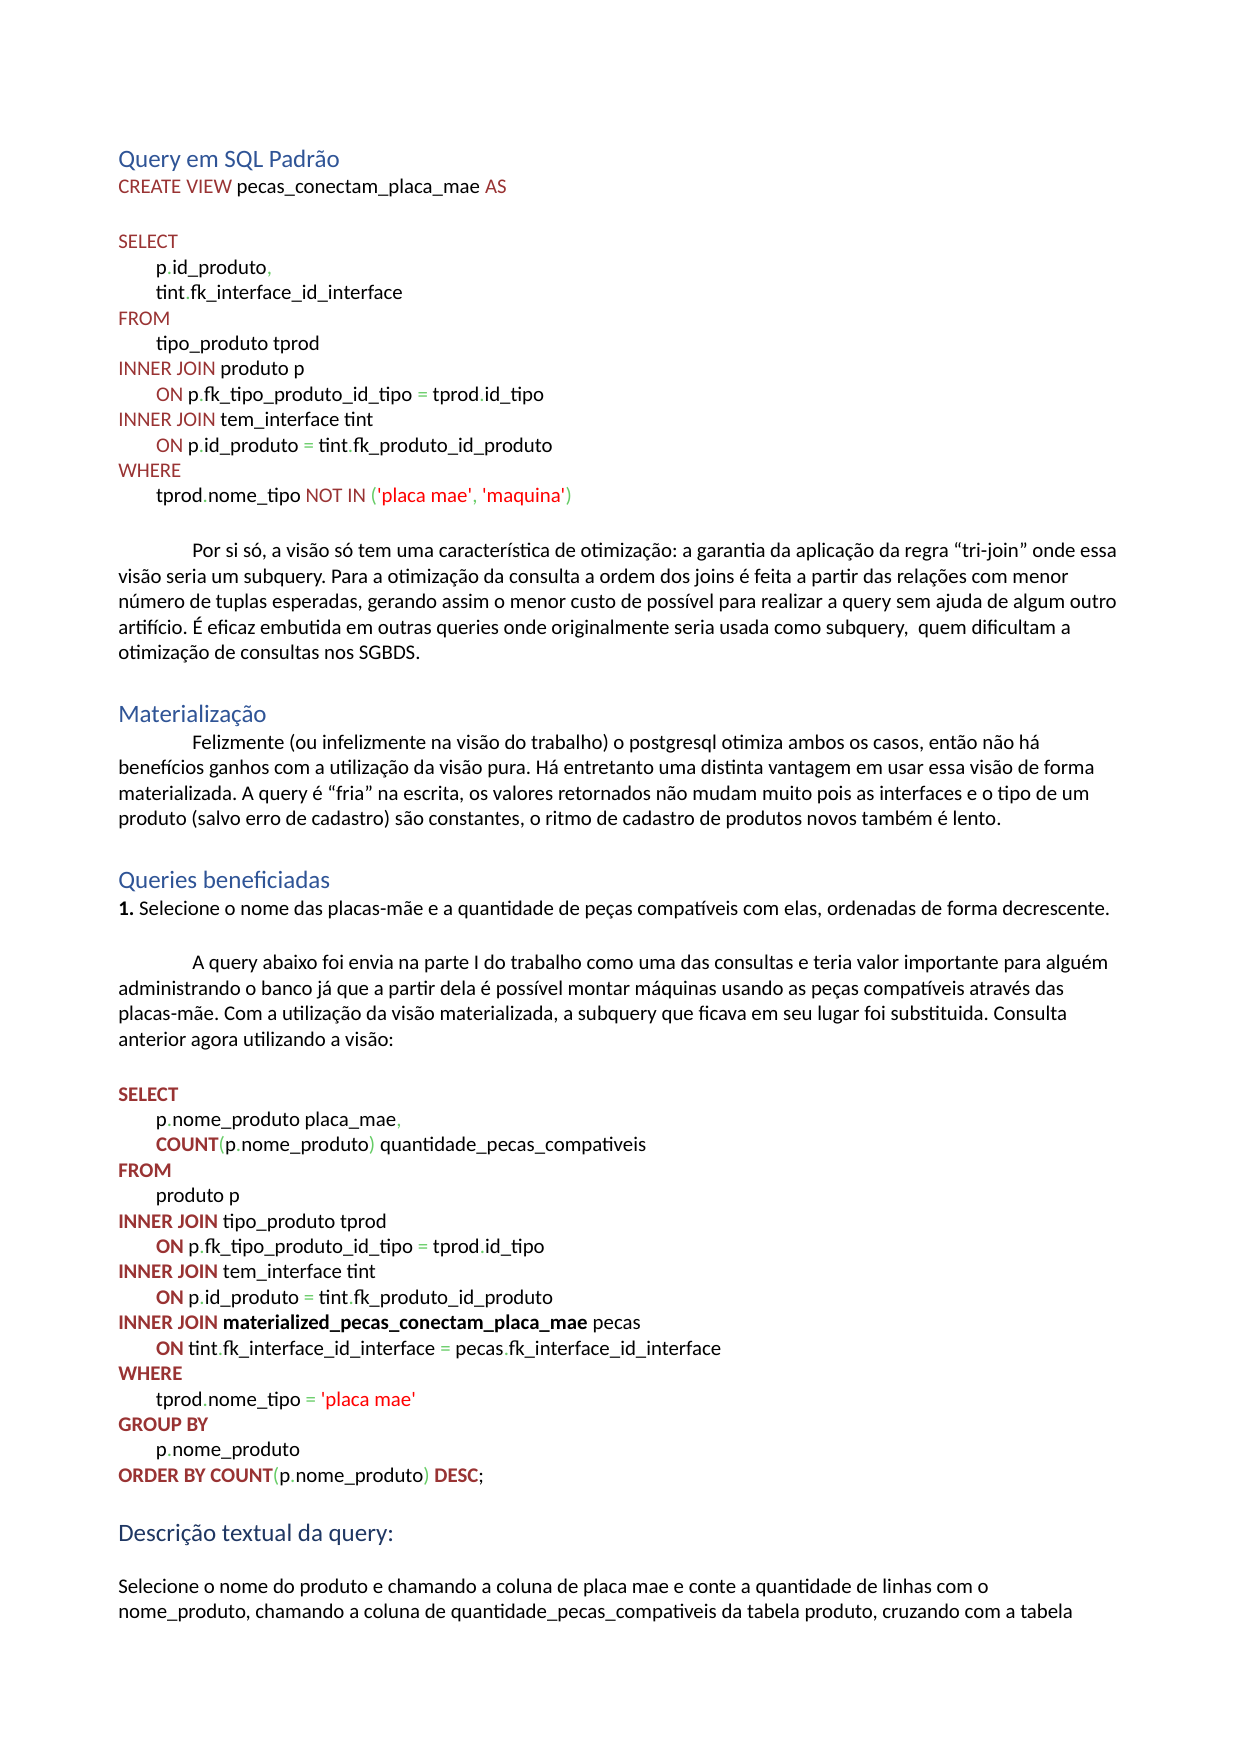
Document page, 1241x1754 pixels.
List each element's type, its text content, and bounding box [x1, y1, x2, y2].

text INNER JOIN tipo_produto tprod [118, 1208, 1122, 1233]
text CREATE VIEW pecas_conectam_placa_mae AS [118, 174, 1122, 199]
text A query abaixo foi envia na parte I do trabalho como uma das consultas e teria valor importante para alguém administrando o banco já que a partir dela é possível montar máquinas usando as peças compatíveis através das placas-mãe. Com a utilização da visão materializada, a subquery que ficava em seu lugar foi substituida. Consulta anterior agora utilizando a visão: [118, 949, 1122, 1051]
text SELECT [118, 1081, 1122, 1106]
text INNER JOIN tem_interface tint [118, 406, 1122, 432]
text INNER JOIN tem_interface tint [118, 1259, 1122, 1284]
text p.nome_produto placa_mae, [118, 1106, 1122, 1132]
text FROM [118, 305, 1122, 330]
text ORDER BY COUNT(p.nome_produto) DESC; [118, 1462, 1122, 1487]
text FROM [118, 1157, 1122, 1182]
text produto p [118, 1182, 1122, 1208]
subtitle Queries beneficiadas [118, 864, 1122, 895]
text COUNT(p.nome_produto) quantidade_pecas_compativeis [118, 1132, 1122, 1157]
text ON p.fk_tipo_produto_id_tipo = tprod.id_tipo [118, 1233, 1122, 1259]
text WHERE [118, 457, 1122, 483]
text tint.fk_interface_id_interface [118, 279, 1122, 305]
text WHERE [118, 1360, 1122, 1386]
text ON p.fk_tipo_produto_id_tipo = tprod.id_tipo [118, 381, 1122, 406]
text tipo_produto tprod [118, 330, 1122, 356]
text Por si só, a visão só tem uma característica de otimização: a garantia da aplicação da regra “tri-join” onde essa visão seria um subquery. Para a otimização da consulta a ordem dos joins é feita a partir das relações com menor número de tuplas esperadas, gerando assim o menor custo de possível para realizar a query sem ajuda de algum outro artifício. É eficaz embutida em outras queries onde originalmente seria usada como subquery, quem dificultam a otimização de consultas nos SGBDS. [118, 538, 1122, 665]
text ON tint.fk_interface_id_interface = pecas.fk_interface_id_interface [118, 1335, 1122, 1360]
text GROUP BY [118, 1411, 1122, 1437]
text INNER JOIN produto p [118, 356, 1122, 381]
subtitle Query em SQL Padrão [118, 143, 1122, 174]
text 1. Selecione o nome das placas-mãe e a quantidade de peças compatíveis com elas, ordenadas de forma decrescente. [118, 895, 1122, 920]
subtitle Descrição textual da query: [118, 1517, 1122, 1547]
text SELECT [118, 228, 1122, 254]
text tprod.nome_tipo NOT IN ('placa mae', 'maquina') [118, 483, 1122, 508]
text Selecione o nome do produto e chamando a coluna de placa mae e conte a quantidade de linhas com o nome_produto, chamando a coluna de quantidade_pecas_compativeis da tabela produto, cruzando com a tabela [118, 1573, 1122, 1624]
text p.nome_produto [118, 1437, 1122, 1462]
text ON p.id_produto = tint.fk_produto_id_produto [118, 1284, 1122, 1309]
text p.id_produto, [118, 254, 1122, 279]
text ON p.id_produto = tint.fk_produto_id_produto [118, 432, 1122, 457]
subtitle Materialização [118, 698, 1122, 729]
text tprod.nome_tipo = 'placa mae' [118, 1386, 1122, 1411]
text Felizmente (ou infelizmente na visão do trabalho) o postgresql otimiza ambos os casos, então não há benefícios ganhos com a utilização da visão pura. Há entretanto uma distinta vantagem em usar essa visão de forma materializada. A query é “fria” na escrita, os valores retornados não mudam muito pois as interfaces e o tipo de um produto (salvo erro de cadastro) são constantes, o ritmo de cadastro de produtos novos também é lento. [118, 729, 1122, 831]
text INNER JOIN materialized_pecas_conectam_placa_mae pecas [118, 1309, 1122, 1335]
